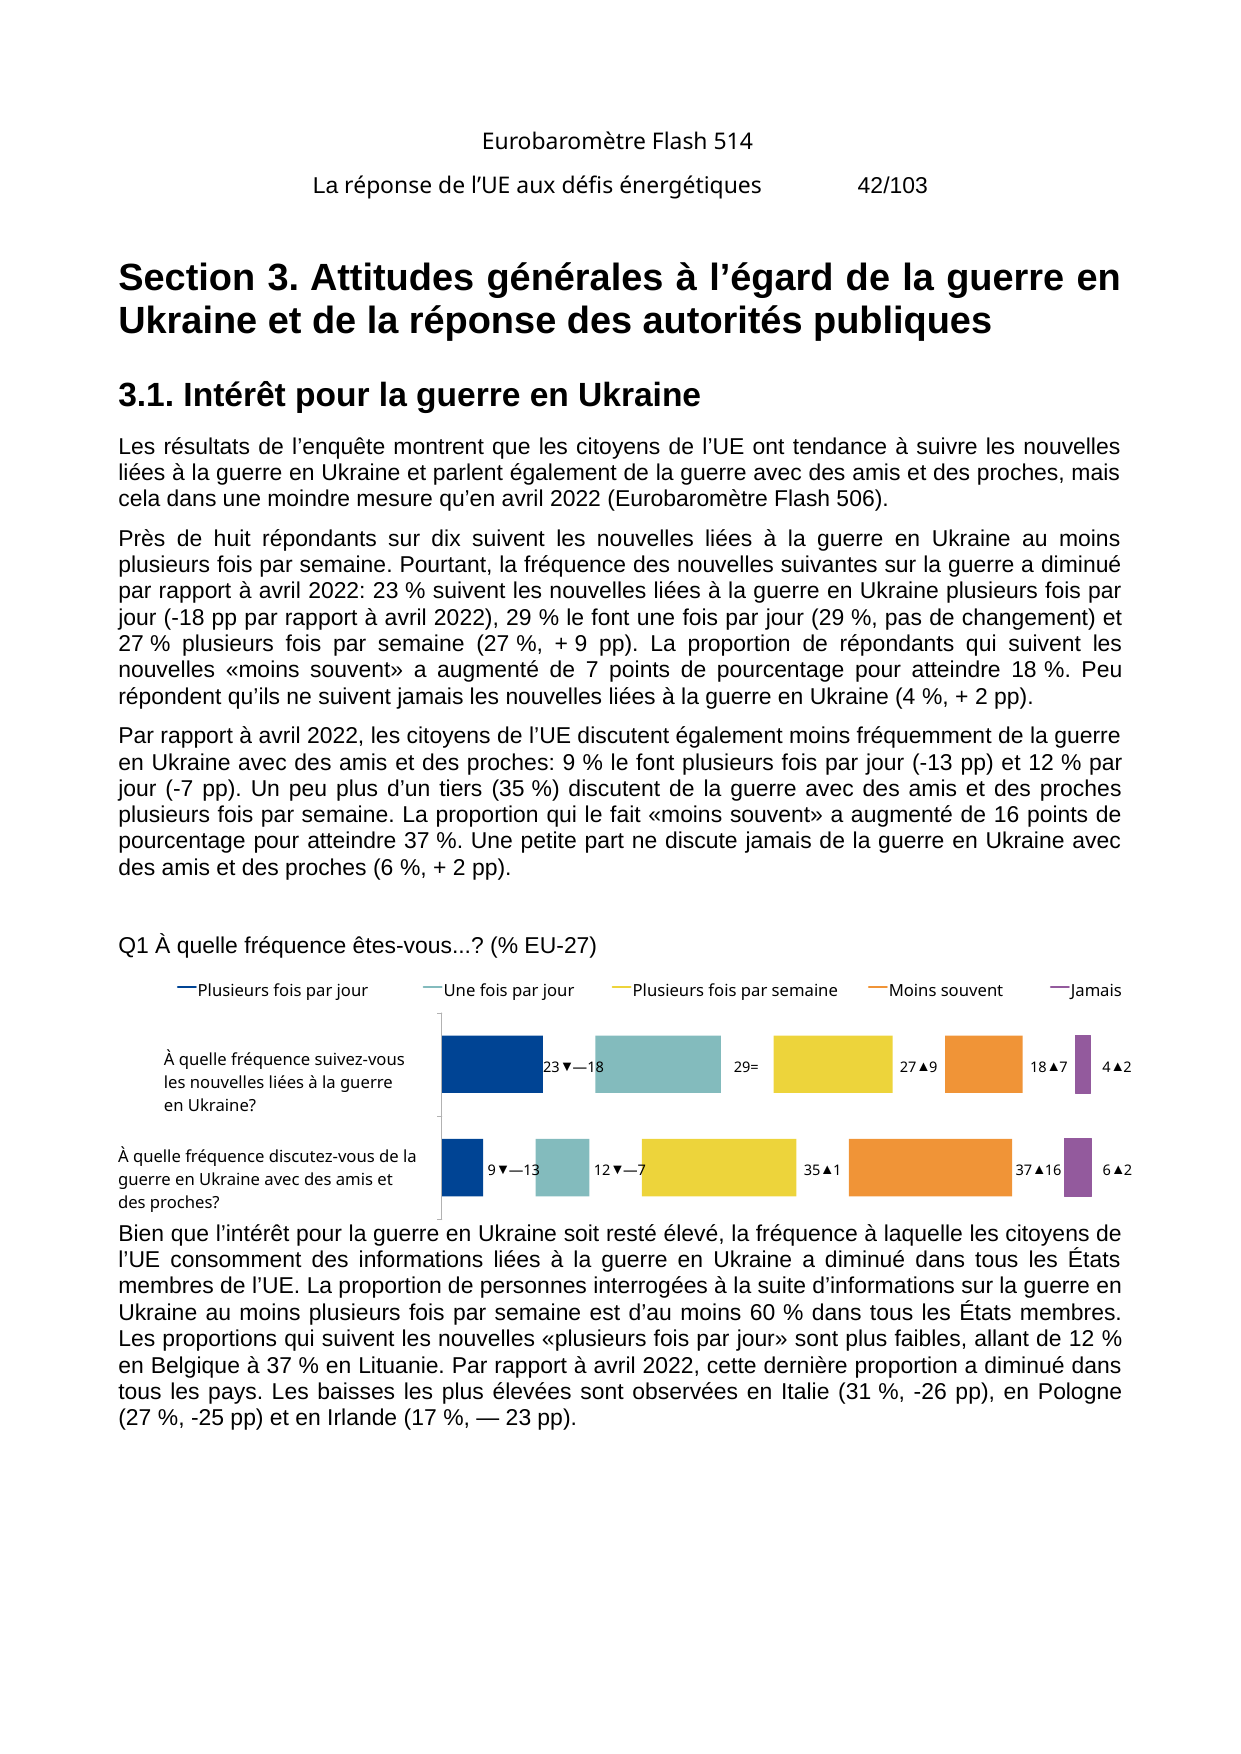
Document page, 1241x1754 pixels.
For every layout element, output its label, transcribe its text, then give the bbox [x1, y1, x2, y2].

text Bien que l’intérêt pour la guerre en Ukraine soit resté élevé, la fréquence à laquelle les citoyens de l’UE consomment des informations liées à la guerre en Ukraine a diminué dans tous les États membres de l’UE. La proportion de personnes interrogées à la suite d’informations sur la guerre en Ukraine au moins plusieurs fois par semaine est d’au moins 60 % dans tous les États membres. Les proportions qui suivent les nouvelles «plusieurs fois par jour» sont plus faibles, allant de 12 % en Belgique à 37 % en Lituanie. Par rapport à avril 2022, cette dernière proportion a diminué dans tous les pays. Les baisses les plus élevées sont observées en Italie (31 %, -26 pp), en Pologne (27 %, -25 pp) et en Irlande (17 %, — 23 pp). [118, 972, 1122, 1431]
text Q1 À quelle fréquence êtes-vous...? (% EU-27) [118, 932, 1122, 959]
text Par rapport à avril 2022, les citoyens de l’UE discutent également moins fréquemment de la guerre en Ukraine avec des amis et des proches: 9 % le font plusieurs fois par jour (-13 pp) et 12 % par jour (-7 pp). Un peu plus d’un tiers (35 %) discutent de la guerre avec des amis et des proches plusieurs fois par semaine. La proportion qui le fait «moins souvent» a augmenté de 16 points de pourcentage pour atteindre 37 %. Une petite part ne discute jamais de la guerre en Ukraine avec des amis et des proches (6 %, + 2 pp). [118, 722, 1122, 880]
text Près de huit répondants sur dix suivent les nouvelles liées à la guerre en Ukraine au moins plusieurs fois par semaine. Pourtant, la fréquence des nouvelles suivantes sur la guerre a diminué par rapport à avril 2022: 23 % suivent les nouvelles liées à la guerre en Ukraine plusieurs fois par jour (-18 pp par rapport à avril 2022), 29 % le font une fois par jour (29 %, pas de changement) et 27 % plusieurs fois par semaine (27 %, + 9 pp). La proportion de répondants qui suivent les nouvelles «moins souvent» a augmenté de 7 points de pourcentage pour atteindre 18 %. Peu répondent qu’ils ne suivent jamais les nouvelles liées à la guerre en Ukraine (4 %, + 2 pp). [118, 525, 1122, 709]
text Les résultats de l’enquête montrent que les citoyens de l’UE ont tendance à suivre les nouvelles liées à la guerre en Ukraine et parlent également de la guerre avec des amis et des proches, mais cela dans une moindre mesure qu’en avril 2022 (Eurobaromètre Flash 506). [118, 433, 1122, 512]
subtitle Section 3. Attitudes générales à l’égard de la guerre en Ukraine et de la réponse des autorités publiques [118, 254, 1122, 342]
subtitle 3.1. Intérêt pour la guerre en Ukraine [118, 375, 1122, 414]
